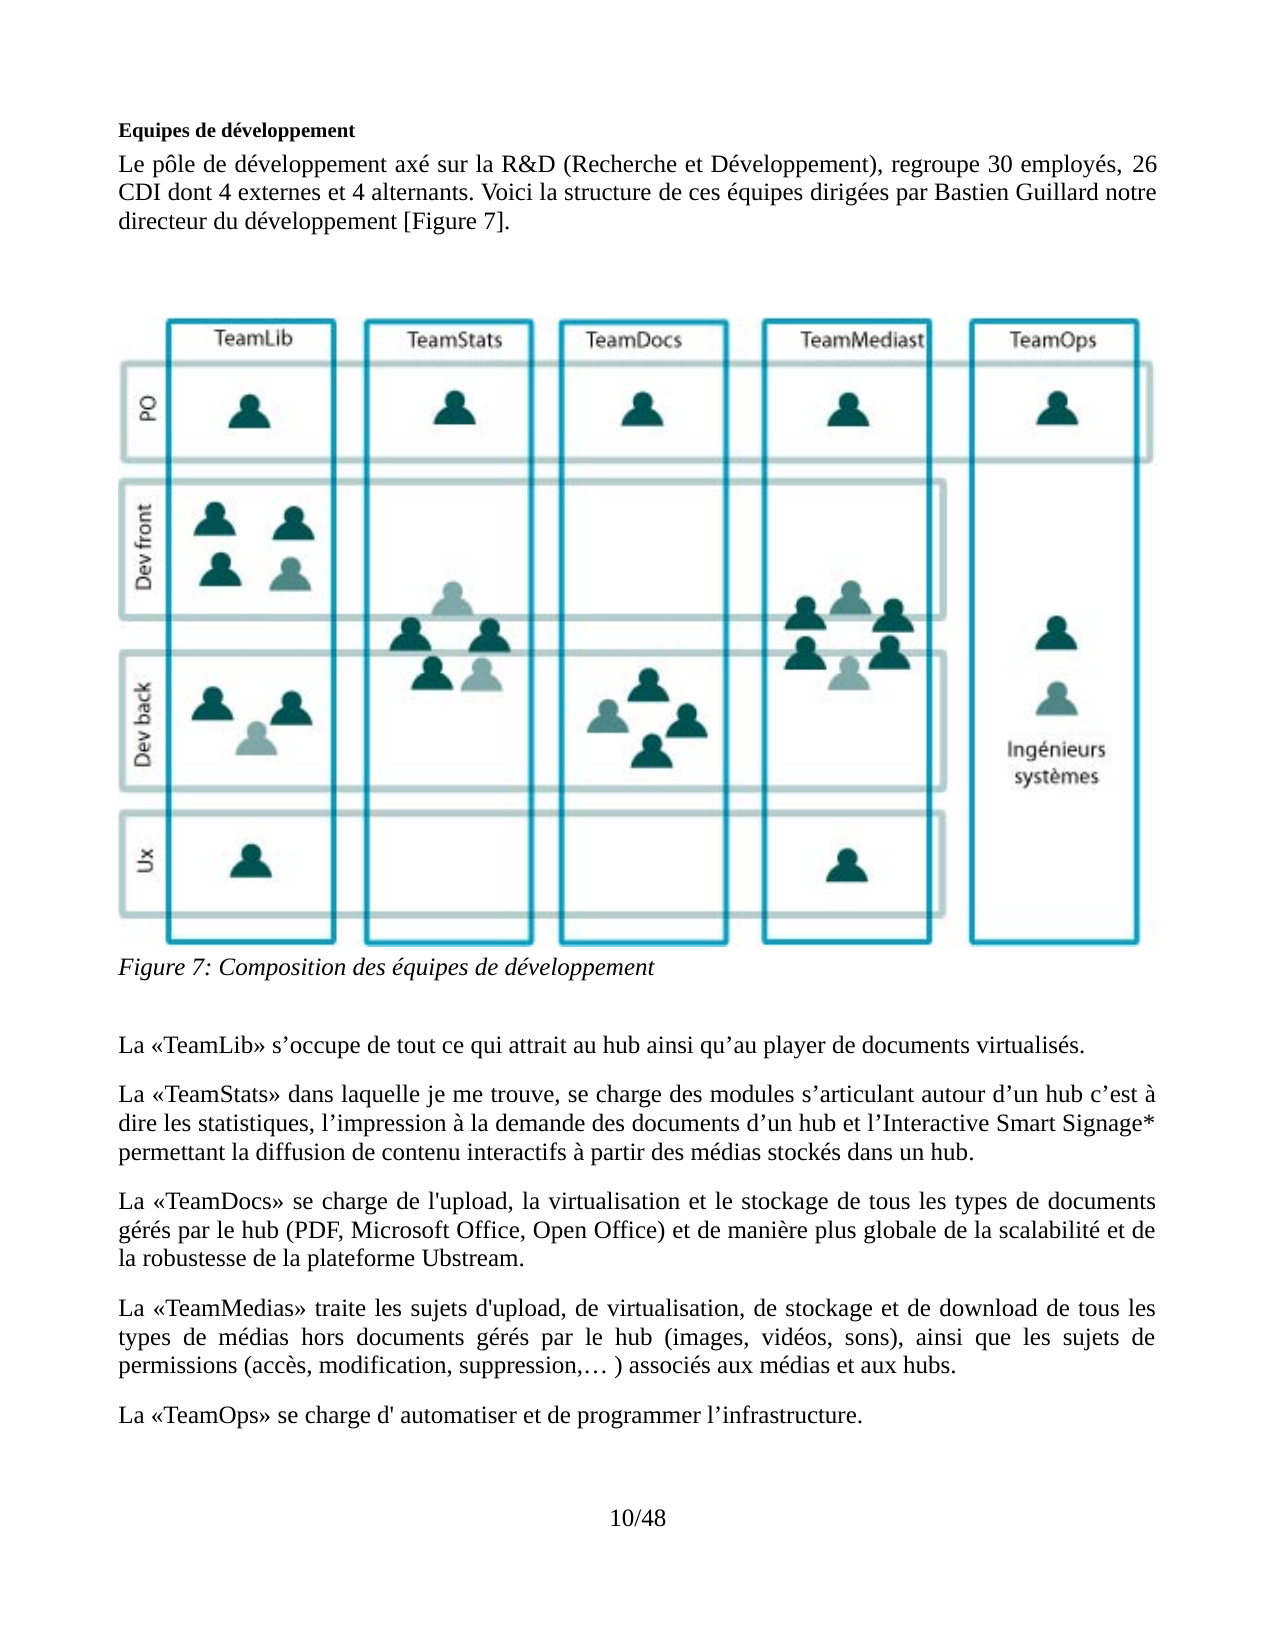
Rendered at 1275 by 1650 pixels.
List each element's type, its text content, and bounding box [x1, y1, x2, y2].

text La «TeamOps» se charge d' automatiser et de programmer l’infrastructure. [118, 1400, 1157, 1428]
text La «TeamStats» dans laquelle je me trouve, se charge des modules s’articulant autour d’un hub c’est à dire les statistiques, l’impression à la demande des documents d’un hub et l’Interactive Smart Signage* permettant la diffusion de contenu interactifs à partir des médias stockés dans un hub. [118, 1079, 1157, 1165]
text Figure 7: Composition des équipes de développement [118, 947, 1157, 980]
text La «TeamMedias» traite les sujets d'upload, de virtualisation, de stockage et de download de tous les types de médias hors documents gérés par le hub (images, vidéos, sons), ainsi que les sujets de permissions (accès, modification, suppression,… ) associés aux médias et aux hubs. [118, 1293, 1157, 1379]
text Le pôle de développement axé sur la R&D (Recherche et Développement), regroupe 30 employés, 26 CDI dont 4 externes et 4 alternants. Voici la structure de ces équipes dirigées par Bastien Guillard notre directeur du développement [Figure 7]. [118, 149, 1157, 235]
picture [118, 317, 1157, 947]
text La «TeamLib» s’occupe de tout ce qui attrait au hub ainsi qu’au player de documents virtualisés. [118, 1030, 1157, 1058]
text La «TeamDocs» se charge de l'upload, la virtualisation et le stockage de tous les types de documents gérés par le hub (PDF, Microsoft Office, Open Office) et de manière plus globale de la scalabilité et de la robustesse de la plateforme Ubstream. [118, 1186, 1157, 1272]
subtitle Equipes de développement [118, 118, 1157, 142]
